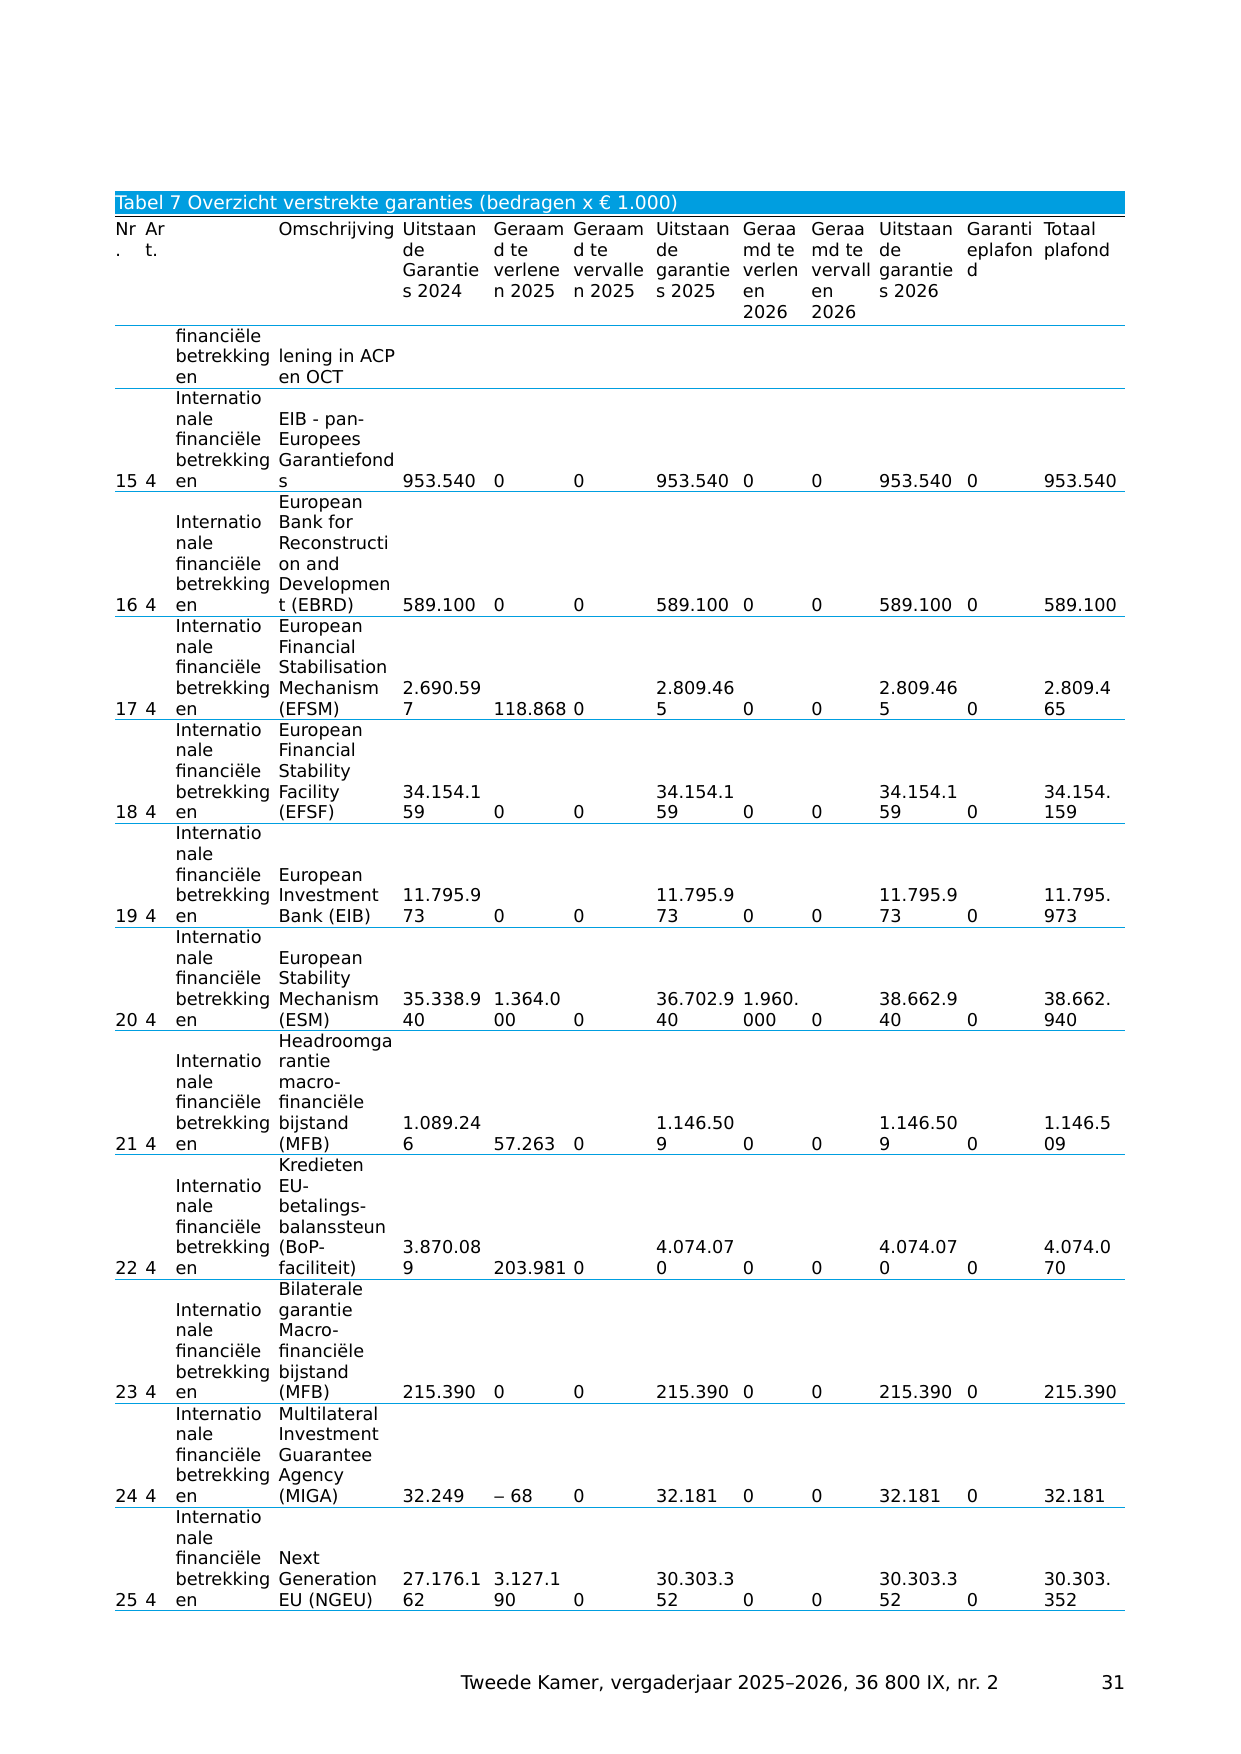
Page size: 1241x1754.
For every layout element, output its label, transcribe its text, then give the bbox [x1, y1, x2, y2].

table_cell 30.303.352 [1041, 1508, 1125, 1610]
table_cell Internationale financiële betrekkingen [173, 1031, 275, 1154]
table_cell 0 [808, 1404, 876, 1507]
table_cell 4 [142, 928, 172, 1030]
table_cell 953.540 [400, 389, 490, 491]
table_cell [653, 326, 740, 388]
table_cell 0 [740, 1404, 808, 1507]
table_cell 0 [740, 1508, 808, 1610]
table_cell [876, 326, 964, 388]
table_cell 0 [964, 928, 1041, 1030]
table_cell 1.146.509 [1041, 1031, 1125, 1154]
table_cell [570, 326, 653, 388]
table_cell Uitstaande garanties 2026 [876, 217, 964, 325]
table_cell 4.074.070 [876, 1155, 964, 1279]
table_cell 11.795.973 [400, 824, 490, 926]
table_cell Internationale financiële betrekkingen [173, 1404, 275, 1507]
table_cell 0 [808, 389, 876, 491]
table_cell 1.089.246 [400, 1031, 490, 1154]
table_cell 38.662.940 [1041, 928, 1125, 1030]
table_cell 0 [740, 492, 808, 616]
table_cell 0 [740, 1280, 808, 1403]
table_cell Internationale financiële betrekkingen [173, 824, 275, 926]
table_cell Internationale financiële betrekkingen [173, 389, 275, 491]
table_cell 0 [570, 928, 653, 1030]
table_cell 0 [570, 1508, 653, 1610]
table_cell 0 [964, 824, 1041, 926]
table_cell Next Generation EU (NGEU) [275, 1508, 399, 1610]
table_cell 4 [142, 1031, 172, 1154]
table_cell 589.100 [876, 492, 964, 616]
table_cell 0 [570, 824, 653, 926]
table_cell 0 [570, 1280, 653, 1403]
table_cell 20 [115, 928, 142, 1030]
table_cell 4 [142, 1155, 172, 1279]
table_cell 0 [570, 1031, 653, 1154]
table_cell [808, 326, 876, 388]
table_cell Internationale financiële betrekkingen [173, 617, 275, 719]
table_cell 30.303.352 [876, 1508, 964, 1610]
table_cell 589.100 [400, 492, 490, 616]
table_cell Geraamd te vervallen 2025 [570, 217, 653, 325]
table_cell European Bank for Reconstruction and Development (EBRD) [275, 492, 399, 616]
table_cell 215.390 [653, 1280, 740, 1403]
table_cell 0 [740, 824, 808, 926]
table_cell 1.364.000 [490, 928, 570, 1030]
table_cell [964, 326, 1041, 388]
table_cell 11.795.973 [1041, 824, 1125, 926]
table_cell 2.690.597 [400, 617, 490, 719]
table_cell 0 [570, 389, 653, 491]
table_cell 32.181 [876, 1404, 964, 1507]
table_cell European Financial Stability Facility (EFSF) [275, 720, 399, 823]
table_cell 4 [142, 389, 172, 491]
table_cell Internationale financiële betrekkingen [173, 928, 275, 1030]
table_cell 19 [115, 824, 142, 926]
table_cell 0 [490, 389, 570, 491]
table_cell Geraamd te verlenen 2026 [740, 217, 808, 325]
table_cell 18 [115, 720, 142, 823]
table_cell Nr. [115, 217, 142, 325]
table_cell 15 [115, 389, 142, 491]
table_cell Uitstaande garanties 2025 [653, 217, 740, 325]
table_cell 1.960.000 [740, 928, 808, 1030]
table_cell 0 [740, 389, 808, 491]
table_cell 35.338.940 [400, 928, 490, 1030]
table_cell [400, 326, 490, 388]
table_cell 0 [964, 1404, 1041, 1507]
table_cell 21 [115, 1031, 142, 1154]
table_cell 36.702.940 [653, 928, 740, 1030]
table_cell 3.870.089 [400, 1155, 490, 1279]
table_cell 0 [490, 720, 570, 823]
table_cell 0 [964, 389, 1041, 491]
table_cell [740, 326, 808, 388]
table_cell Internationale financiële betrekkingen [173, 1155, 275, 1279]
table_cell 34.154.159 [653, 720, 740, 823]
table_cell Bilaterale garantie Macro-financiële bijstand (MFB) [275, 1280, 399, 1403]
table_cell Internationale financiële betrekkingen [173, 720, 275, 823]
table_cell Geraamd te vervallen 2026 [808, 217, 876, 325]
table_cell 2.809.465 [653, 617, 740, 719]
table_cell 0 [570, 1155, 653, 1279]
table_cell Garantieplafond [964, 217, 1041, 325]
table_cell Kredieten EU-betalings-balanssteun (BoP-faciliteit) [275, 1155, 399, 1279]
table_cell 0 [570, 617, 653, 719]
table_cell 24 [115, 1404, 142, 1507]
table_cell 25 [115, 1508, 142, 1610]
table_cell 0 [808, 1508, 876, 1610]
table_cell Headroomgarantie macro-financiële bijstand (MFB) [275, 1031, 399, 1154]
table_cell [490, 326, 570, 388]
table_cell 0 [740, 617, 808, 719]
table_cell 0 [964, 1155, 1041, 1279]
table_cell 953.540 [653, 389, 740, 491]
table_cell [173, 217, 275, 325]
table_cell Uitstaande Garanties 2024 [400, 217, 490, 325]
table_cell 30.303.352 [653, 1508, 740, 1610]
table_cell 203.981 [490, 1155, 570, 1279]
table_cell 23 [115, 1280, 142, 1403]
table_cell 32.181 [653, 1404, 740, 1507]
table_cell 4 [142, 492, 172, 616]
table_cell 589.100 [1041, 492, 1125, 616]
table_cell [1041, 326, 1125, 388]
table_cell 11.795.973 [876, 824, 964, 926]
table_cell 4 [142, 824, 172, 926]
table_cell 0 [490, 824, 570, 926]
table_cell 0 [964, 492, 1041, 616]
table_cell [142, 326, 172, 388]
table_cell 34.154.159 [1041, 720, 1125, 823]
table_cell 0 [964, 720, 1041, 823]
table_cell 0 [808, 492, 876, 616]
table_cell 0 [964, 1280, 1041, 1403]
table_cell 4 [142, 1280, 172, 1403]
table_cell Omschrijving [275, 217, 399, 325]
table_cell 2.809.465 [1041, 617, 1125, 719]
table_cell 0 [808, 1031, 876, 1154]
table_cell 0 [570, 720, 653, 823]
table_cell 4.074.070 [1041, 1155, 1125, 1279]
table_cell 2.809.465 [876, 617, 964, 719]
table_cell 0 [808, 928, 876, 1030]
table_cell 0 [808, 1280, 876, 1403]
table_cell 0 [490, 492, 570, 616]
table_cell 215.390 [876, 1280, 964, 1403]
table_cell Internationale financiële betrekkingen [173, 1508, 275, 1610]
table_cell 0 [570, 492, 653, 616]
table_cell 27.176.162 [400, 1508, 490, 1610]
table_cell 11.795.973 [653, 824, 740, 926]
table_cell Geraamd te verlenen 2025 [490, 217, 570, 325]
table_cell 34.154.159 [876, 720, 964, 823]
table_cell 118.868 [490, 617, 570, 719]
table_cell 22 [115, 1155, 142, 1279]
table_cell financiële betrekkingen [173, 326, 275, 388]
table_cell 32.181 [1041, 1404, 1125, 1507]
table_cell 57.263 [490, 1031, 570, 1154]
table_cell 0 [570, 1404, 653, 1507]
table_cell 0 [740, 1155, 808, 1279]
table_cell European Financial Stabilisation Mechanism (EFSM) [275, 617, 399, 719]
table_cell Internationale financiële betrekkingen [173, 1280, 275, 1403]
table_cell 215.390 [1041, 1280, 1125, 1403]
table_cell Internationale financiële betrekkingen [173, 492, 275, 616]
table_cell 0 [808, 617, 876, 719]
table_cell lening in ACP en OCT [275, 326, 399, 388]
table_cell 0 [740, 720, 808, 823]
table_cell 0 [964, 1031, 1041, 1154]
table_cell [115, 326, 142, 388]
table_cell 0 [808, 1155, 876, 1279]
table_cell 215.390 [400, 1280, 490, 1403]
table_cell EIB - pan-Europees Garantiefonds [275, 389, 399, 491]
table_cell 4 [142, 1508, 172, 1610]
table_cell 0 [490, 1280, 570, 1403]
table_cell 0 [740, 1031, 808, 1154]
table_cell 16 [115, 492, 142, 616]
table_cell 953.540 [876, 389, 964, 491]
table_cell European Investment Bank (EIB) [275, 824, 399, 926]
table_cell 0 [808, 824, 876, 926]
table_cell 953.540 [1041, 389, 1125, 491]
table_cell 589.100 [653, 492, 740, 616]
table_cell 17 [115, 617, 142, 719]
table_cell 1.146.509 [876, 1031, 964, 1154]
table_cell Totaal plafond [1041, 217, 1125, 325]
table_cell 4 [142, 720, 172, 823]
table_cell 4.074.070 [653, 1155, 740, 1279]
table_cell ‒ 68 [490, 1404, 570, 1507]
table_cell European Stability Mechanism (ESM) [275, 928, 399, 1030]
table_cell 34.154.159 [400, 720, 490, 823]
table_cell Multilateral Investment Guarantee Agency (MIGA) [275, 1404, 399, 1507]
table_cell 4 [142, 617, 172, 719]
table_cell 3.127.190 [490, 1508, 570, 1610]
table_cell Art. [142, 217, 172, 325]
table_cell 32.249 [400, 1404, 490, 1507]
table_cell 0 [964, 1508, 1041, 1610]
table_cell 1.146.509 [653, 1031, 740, 1154]
table_cell 38.662.940 [876, 928, 964, 1030]
table_cell 0 [808, 720, 876, 823]
table_cell 0 [964, 617, 1041, 719]
table_cell 4 [142, 1404, 172, 1507]
